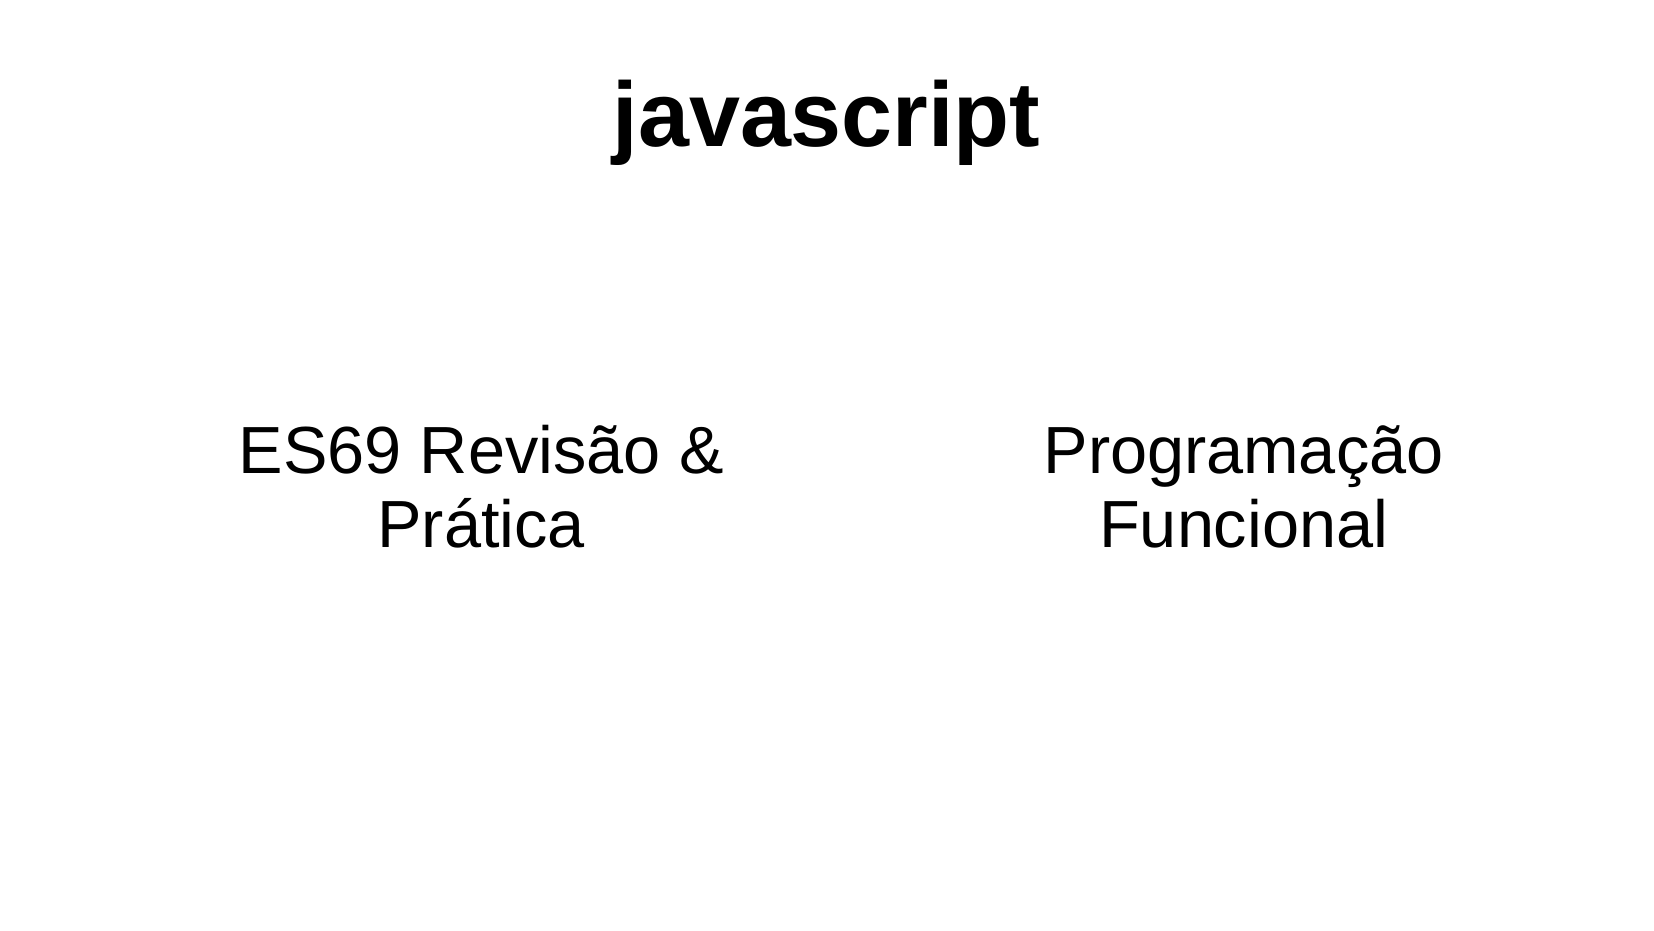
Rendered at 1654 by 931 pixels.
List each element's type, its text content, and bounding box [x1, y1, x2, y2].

list ES69 Revisão & Prática [82, 217, 809, 758]
title javascript [82, 37, 1571, 193]
list Programação Funcional [845, 217, 1572, 758]
